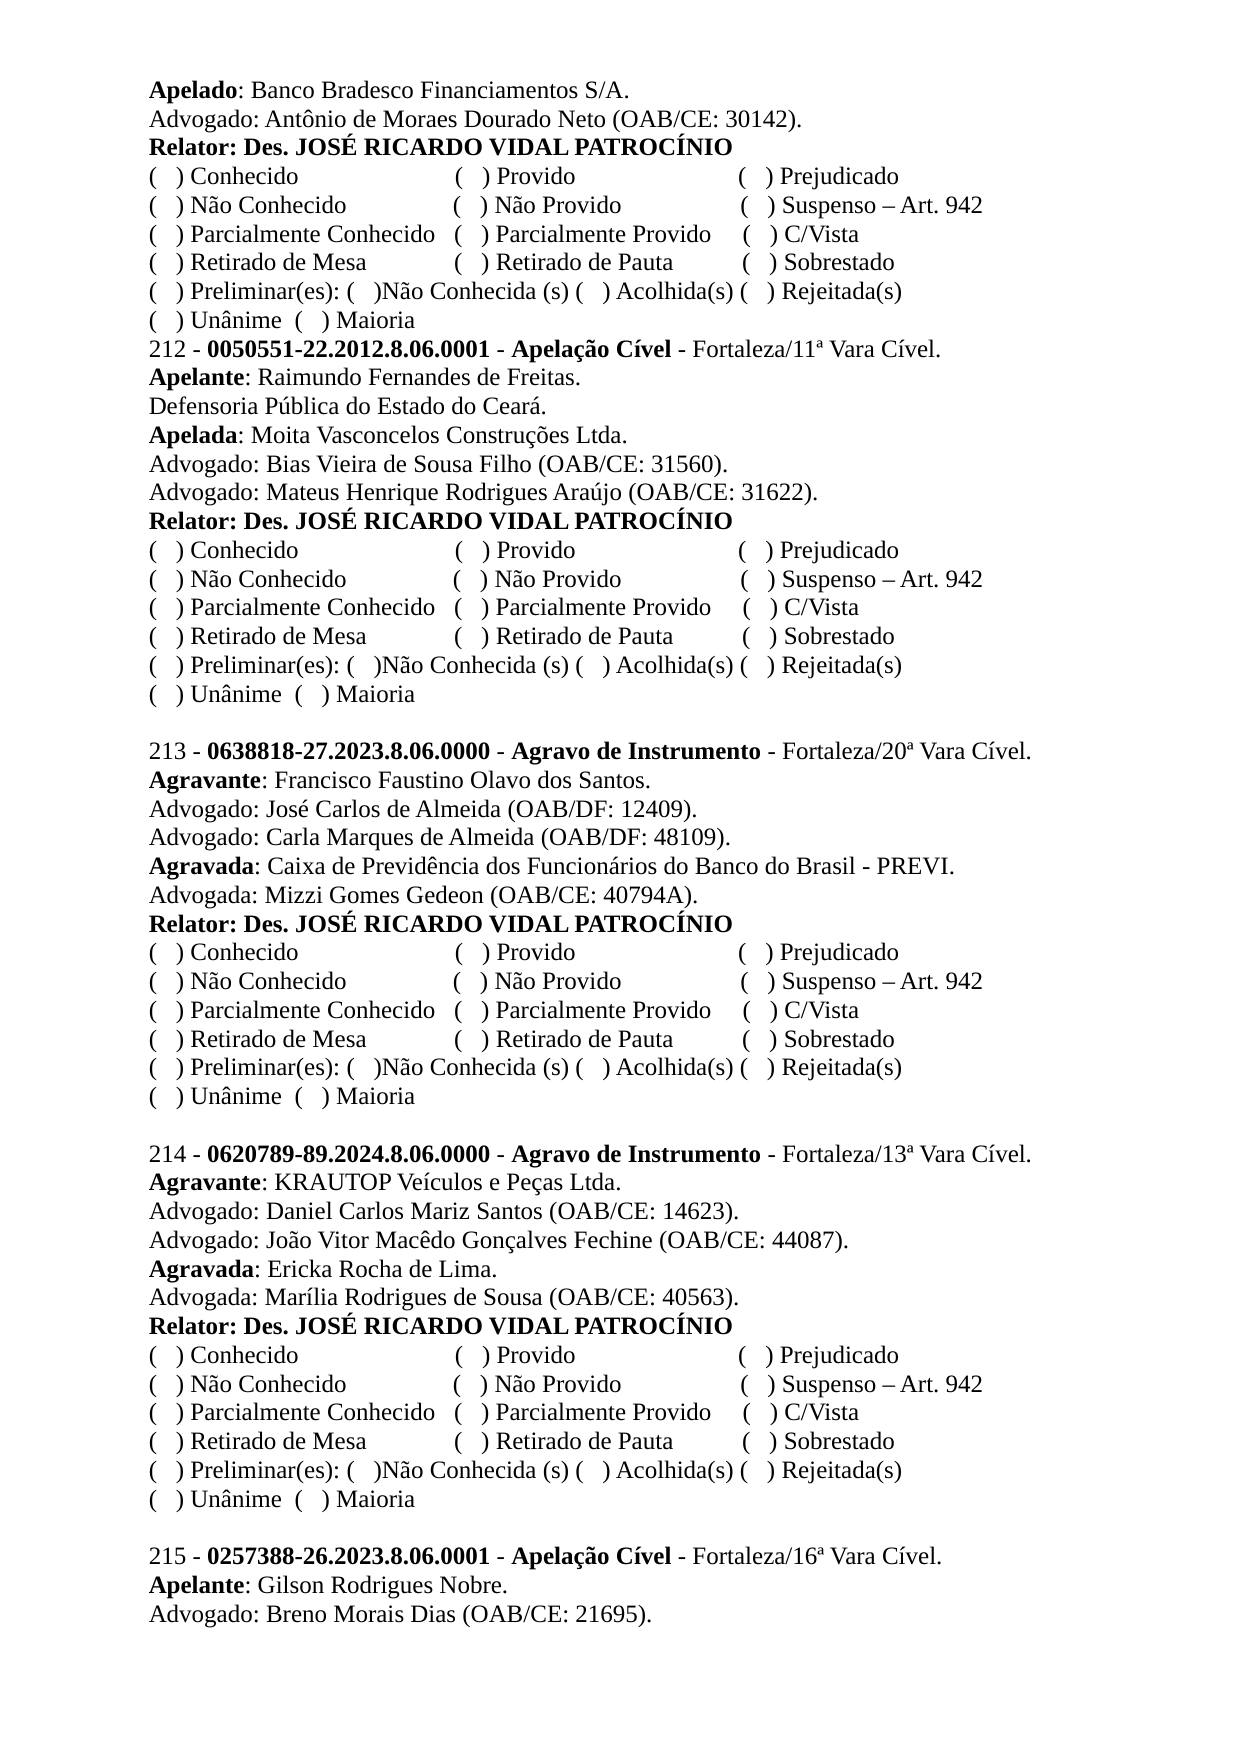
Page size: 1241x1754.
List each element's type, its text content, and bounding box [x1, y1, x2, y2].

text Advogado: Daniel Carlos Mariz Santos (OAB/CE: 14623). [148, 1196, 1141, 1225]
text Advogada: Marília Rodrigues de Sousa (OAB/CE: 40563). [148, 1282, 1141, 1311]
text Apelante: Gilson Rodrigues Nobre. [148, 1570, 1141, 1599]
text Advogada: Mizzi Gomes Gedeon (OAB/CE: 40794A). [148, 880, 1141, 909]
text Apelante: Raimundo Fernandes de Freitas. [148, 362, 1141, 391]
text ( ) Não Conhecido ( ) Não Provido ( ) Suspenso – Art. 942 [148, 190, 1158, 219]
text ( ) Conhecido ( ) Provido ( ) Prejudicado [148, 161, 1141, 190]
text 215 - 0257388-26.2023.8.06.0001 - Apelação Cível - Fortaleza/16ª Vara Cível. [148, 1541, 1141, 1570]
text ( ) Retirado de Mesa ( ) Retirado de Pauta ( ) Sobrestado [148, 1426, 1158, 1455]
text 213 - 0638818-27.2023.8.06.0000 - Agravo de Instrumento - Fortaleza/20ª Vara Cível. [148, 736, 1141, 765]
text Relator: Des. JOSÉ RICARDO VIDAL PATROCÍNIO [148, 909, 1141, 937]
text ( ) Retirado de Mesa ( ) Retirado de Pauta ( ) Sobrestado [148, 1024, 1158, 1052]
text ( ) Parcialmente Conhecido ( ) Parcialmente Provido ( ) C/Vista [148, 995, 1158, 1024]
text ( ) Conhecido ( ) Provido ( ) Prejudicado [148, 937, 1141, 966]
text Agravante: Francisco Faustino Olavo dos Santos. [148, 765, 1141, 794]
text ( ) Unânime ( ) Maioria [148, 305, 1158, 334]
text Agravada: Ericka Rocha de Lima. [148, 1254, 1141, 1282]
text Relator: Des. JOSÉ RICARDO VIDAL PATROCÍNIO [148, 1311, 1141, 1340]
text Apelada: Moita Vasconcelos Construções Ltda. [148, 420, 1141, 449]
text Relator: Des. JOSÉ RICARDO VIDAL PATROCÍNIO [148, 132, 1141, 161]
text ( ) Parcialmente Conhecido ( ) Parcialmente Provido ( ) C/Vista [148, 592, 1158, 621]
text ( ) Unânime ( ) Maioria [148, 1081, 1158, 1110]
text 212 - 0050551-22.2012.8.06.0001 - Apelação Cível - Fortaleza/11ª Vara Cível. [148, 334, 1141, 362]
text ( ) Preliminar(es): ( )Não Conhecida (s) ( ) Acolhida(s) ( ) Rejeitada(s) [148, 1455, 1158, 1484]
text Advogado: José Carlos de Almeida (OAB/DF: 12409). [148, 794, 1141, 822]
text ( ) Retirado de Mesa ( ) Retirado de Pauta ( ) Sobrestado [148, 621, 1158, 650]
text Apelado: Banco Bradesco Financiamentos S/A. [148, 75, 1141, 104]
text Agravada: Caixa de Previdência dos Funcionários do Banco do Brasil - PREVI. [148, 851, 1141, 880]
text ( ) Conhecido ( ) Provido ( ) Prejudicado [148, 1340, 1141, 1369]
text Advogado: Bias Vieira de Sousa Filho (OAB/CE: 31560). [148, 449, 1141, 477]
text Advogado: Mateus Henrique Rodrigues Araújo (OAB/CE: 31622). [148, 477, 1141, 506]
text ( ) Preliminar(es): ( )Não Conhecida (s) ( ) Acolhida(s) ( ) Rejeitada(s) [148, 276, 1158, 305]
text ( ) Não Conhecido ( ) Não Provido ( ) Suspenso – Art. 942 [148, 966, 1158, 995]
text Defensoria Pública do Estado do Ceará. [148, 391, 1141, 420]
text ( ) Preliminar(es): ( )Não Conhecida (s) ( ) Acolhida(s) ( ) Rejeitada(s) [148, 1052, 1158, 1081]
text Advogado: Antônio de Moraes Dourado Neto (OAB/CE: 30142). [148, 104, 1141, 132]
text 214 - 0620789-89.2024.8.06.0000 - Agravo de Instrumento - Fortaleza/13ª Vara Cível. [148, 1139, 1141, 1167]
text ( ) Unânime ( ) Maioria [148, 1484, 1158, 1512]
text Relator: Des. JOSÉ RICARDO VIDAL PATROCÍNIO [148, 506, 1141, 535]
text ( ) Conhecido ( ) Provido ( ) Prejudicado [148, 535, 1141, 564]
text Advogado: João Vitor Macêdo Gonçalves Fechine (OAB/CE: 44087). [148, 1225, 1141, 1254]
text ( ) Parcialmente Conhecido ( ) Parcialmente Provido ( ) C/Vista [148, 1397, 1158, 1426]
text ( ) Parcialmente Conhecido ( ) Parcialmente Provido ( ) C/Vista [148, 219, 1158, 247]
text ( ) Preliminar(es): ( )Não Conhecida (s) ( ) Acolhida(s) ( ) Rejeitada(s) [148, 650, 1158, 679]
text ( ) Unânime ( ) Maioria [148, 679, 1158, 707]
text ( ) Retirado de Mesa ( ) Retirado de Pauta ( ) Sobrestado [148, 247, 1158, 276]
text Advogado: Breno Morais Dias (OAB/CE: 21695). [148, 1599, 1141, 1627]
text ( ) Não Conhecido ( ) Não Provido ( ) Suspenso – Art. 942 [148, 1369, 1158, 1397]
text ( ) Não Conhecido ( ) Não Provido ( ) Suspenso – Art. 942 [148, 564, 1158, 592]
text Agravante: KRAUTOP Veículos e Peças Ltda. [148, 1167, 1141, 1196]
text Advogado: Carla Marques de Almeida (OAB/DF: 48109). [148, 822, 1141, 851]
